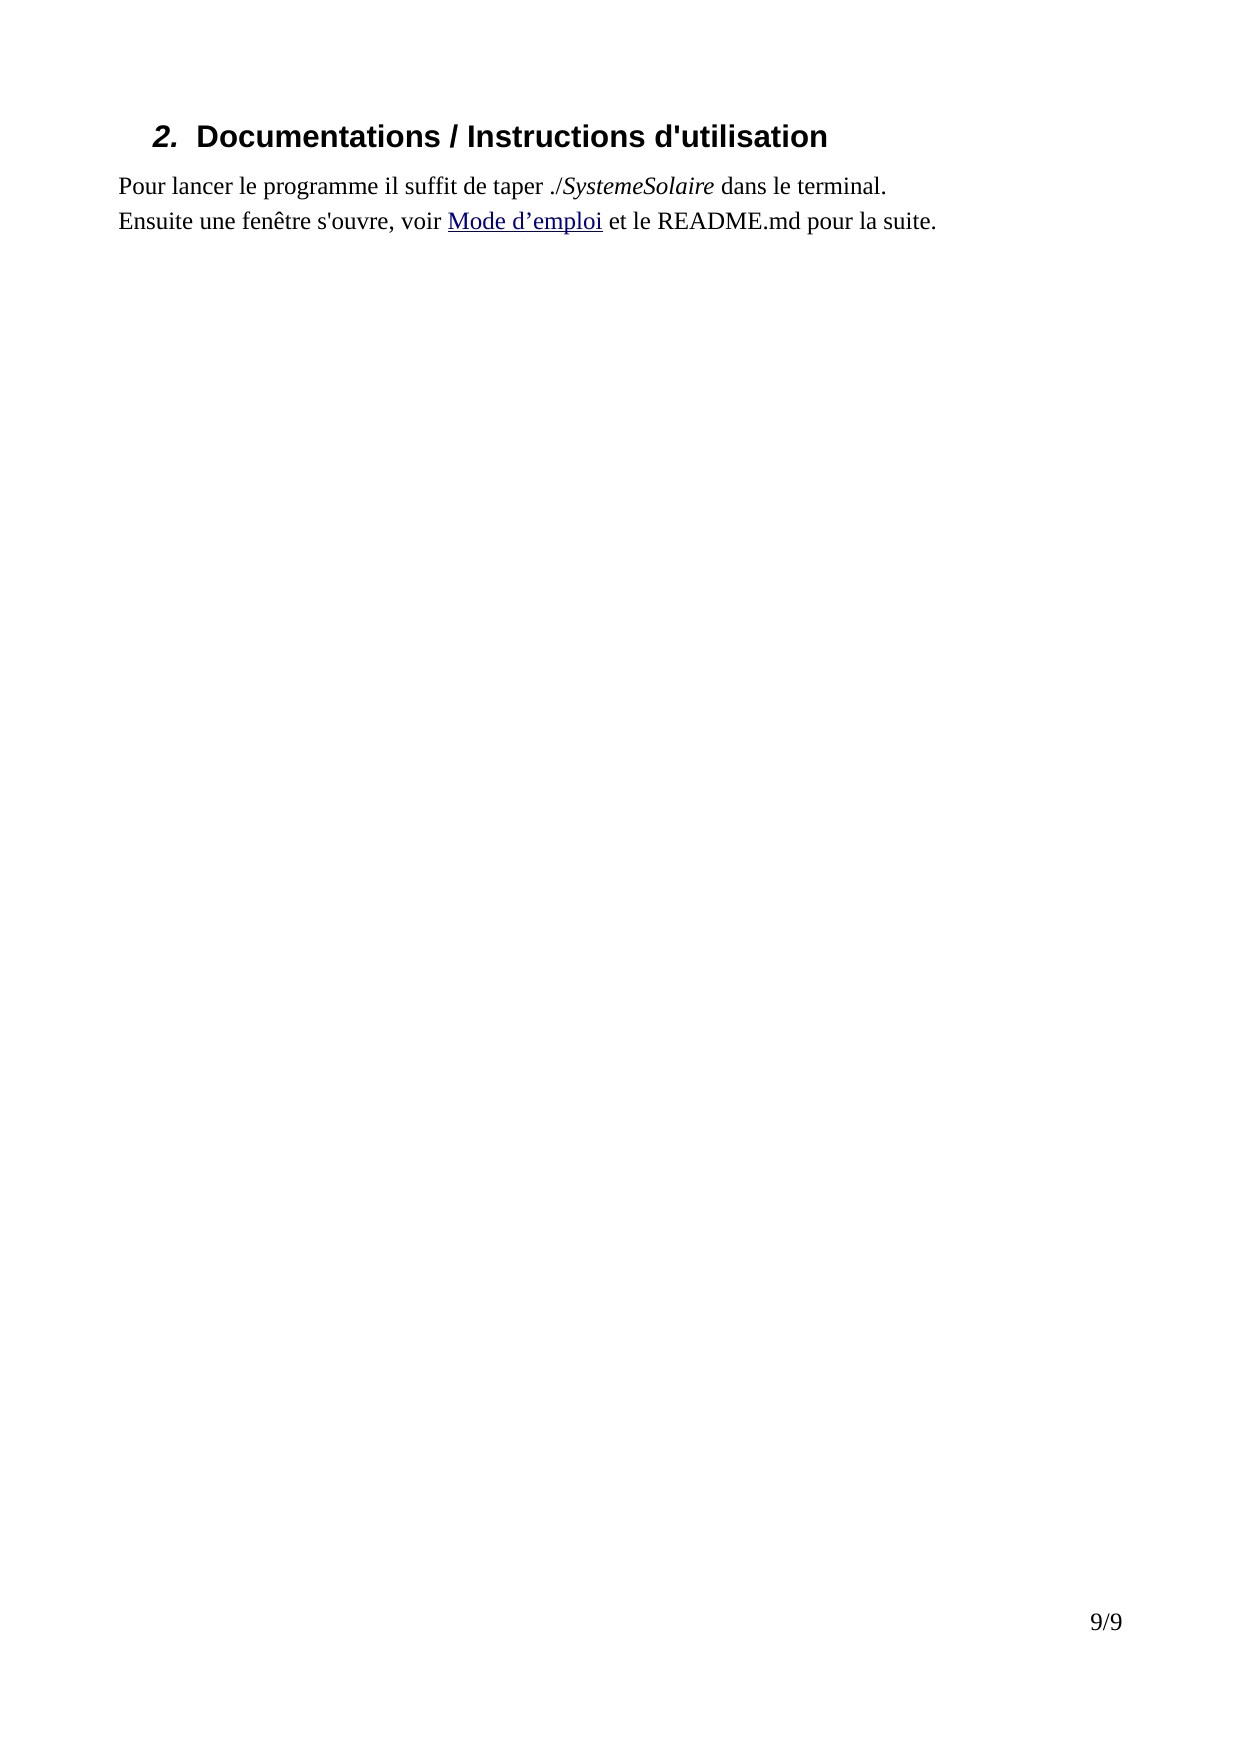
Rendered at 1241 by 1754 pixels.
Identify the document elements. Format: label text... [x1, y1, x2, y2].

text Pour lancer le programme il suffit de taper ./SystemeSolaire dans le terminal. [118, 171, 1122, 200]
text Ensuite une fenêtre s'ouvre, voir Mode d’emploi et le README.md pour la suite. [118, 206, 1122, 234]
subtitle 2. Documentations / Instructions d'utilisation [118, 118, 1122, 154]
